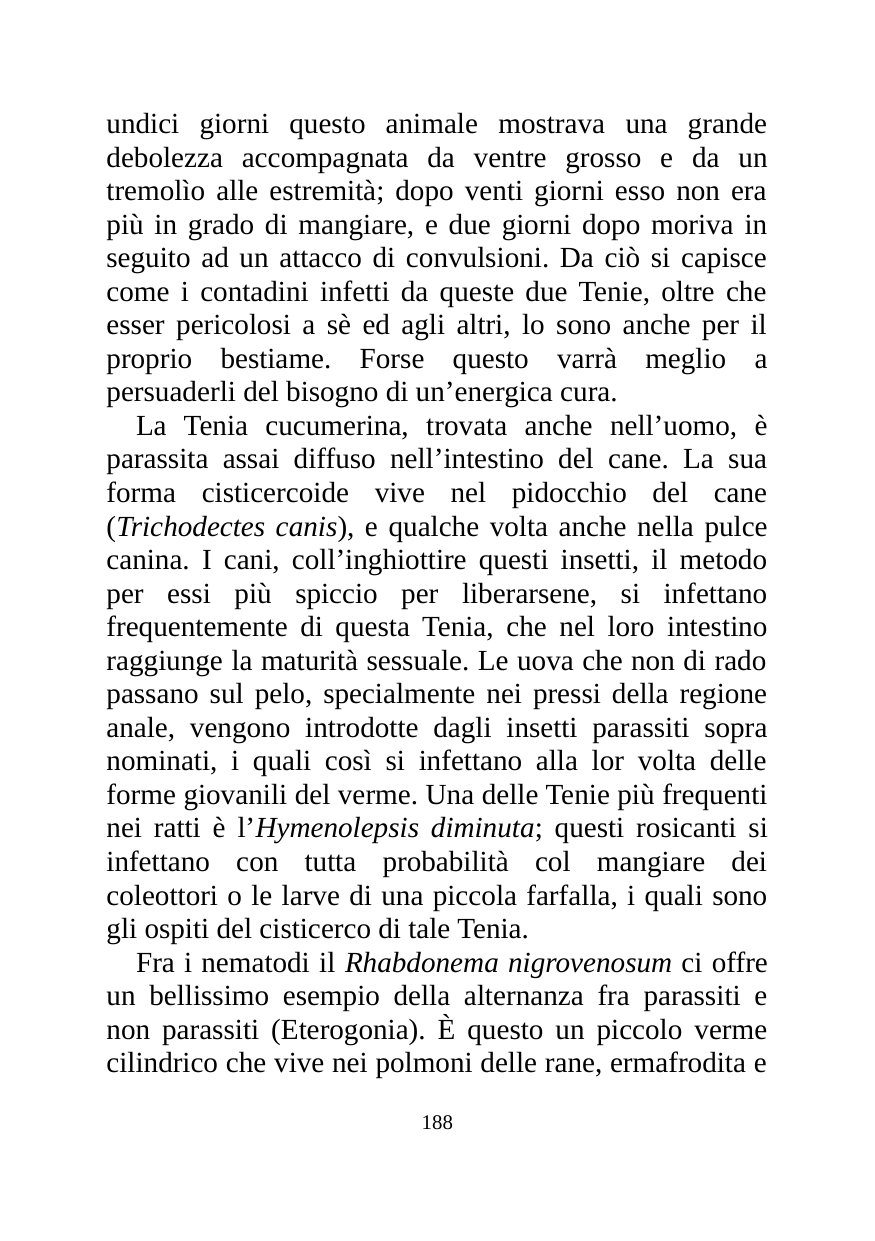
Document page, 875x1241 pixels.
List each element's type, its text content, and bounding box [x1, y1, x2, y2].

text La Tenia cucumerina, trovata anche nell’uomo, è parassita assai diffuso nell’intestino del cane. La sua forma cisticercoide vive nel pidocchio del cane (Trichodectes canis), e qualche volta anche nella pulce canina. I cani, coll’inghiottire questi insetti, il metodo per essi più spiccio per liberarsene, si infettano frequentemente di questa Tenia, che nel loro intestino raggiunge la maturità sessuale. Le uova che non di rado passano sul pelo, specialmente nei pressi della regione anale, vengono introdotte dagli insetti parassiti sopra nominati, i quali così si infettano alla lor volta delle forme giovanili del verme. Una delle Tenie più frequenti nei ratti è l’Hymenolepsis diminuta; questi rosicanti si infettano con tutta probabilità col mangiare dei coleottori o le larve di una piccola farfalla, i quali sono gli ospiti del cisticerco di tale Tenia. [106, 408, 768, 945]
text undici giorni questo animale mostrava una grande debolezza accompagnata da ventre grosso e da un tremolìo alle estremità; dopo venti giorni esso non era più in grado di mangiare, e due giorni dopo moriva in seguito ad un attacco di convulsioni. Da ciò si capisce come i contadini infetti da queste due Tenie, oltre che esser pericolosi a sè ed agli altri, lo sono anche per il proprio bestiame. Forse questo varrà meglio a persuaderli del bisogno di un’energica cura. [106, 106, 768, 408]
text Fra i nematodi il Rhabdonema nigrovenosum ci offre un bellissimo esempio della alternanza fra parassiti e non parassiti (Eterogonia). È questo un piccolo verme cilindrico che vive nei polmoni delle rane, ermafrodita e [106, 945, 768, 1079]
